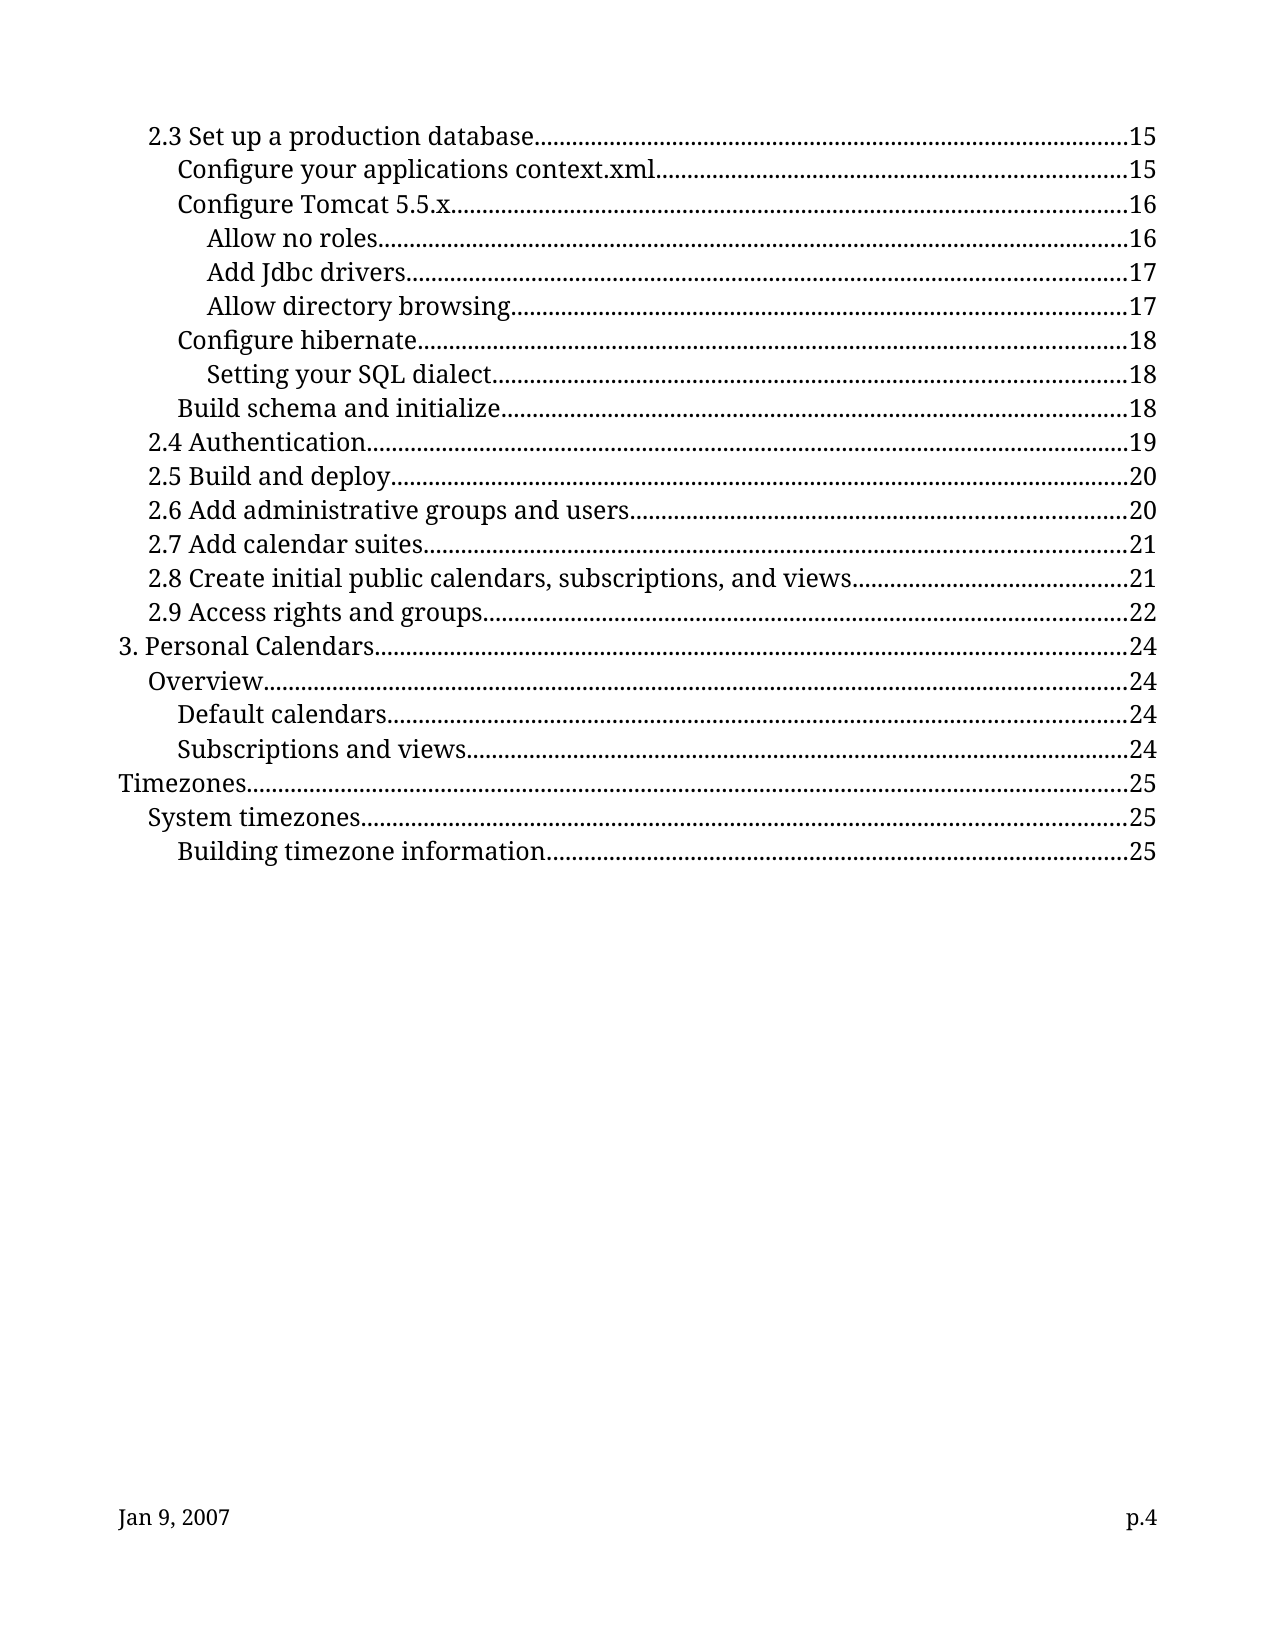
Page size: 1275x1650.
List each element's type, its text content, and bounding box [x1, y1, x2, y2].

text 3. Personal Calendars 24 [118, 629, 1157, 663]
text Allow directory browsing 17 [207, 288, 1157, 322]
text Default calendars 24 [177, 697, 1157, 731]
text 2.9 Access rights and groups 22 [148, 595, 1157, 629]
text Configure hibernate 18 [177, 322, 1157, 357]
text System timezones 25 [148, 799, 1157, 833]
text Configure your applications context.xml 15 [177, 152, 1157, 186]
text Subscriptions and views. 24 [177, 731, 1157, 765]
text 2.4 Authentication 19 [148, 425, 1157, 459]
text 2.3 Set up a production database 15 [148, 118, 1157, 152]
text 2.6 Add administrative groups and users 20 [148, 493, 1157, 527]
text 2.5 Build and deploy 20 [148, 459, 1157, 493]
text Build schema and initialize 18 [177, 391, 1157, 425]
text 2.7 Add calendar suites 21 [148, 527, 1157, 561]
text 2.8 Create initial public calendars, subscriptions, and views 21 [148, 561, 1157, 595]
text Building timezone information. 25 [177, 833, 1157, 867]
text Timezones 25 [118, 765, 1157, 799]
text Overview. 24 [148, 663, 1157, 697]
text Allow no roles 16 [207, 220, 1157, 254]
text Configure Tomcat 5.5.x 16 [177, 186, 1157, 220]
text Add Jdbc drivers 17 [207, 254, 1157, 288]
text Setting your SQL dialect 18 [207, 357, 1157, 391]
